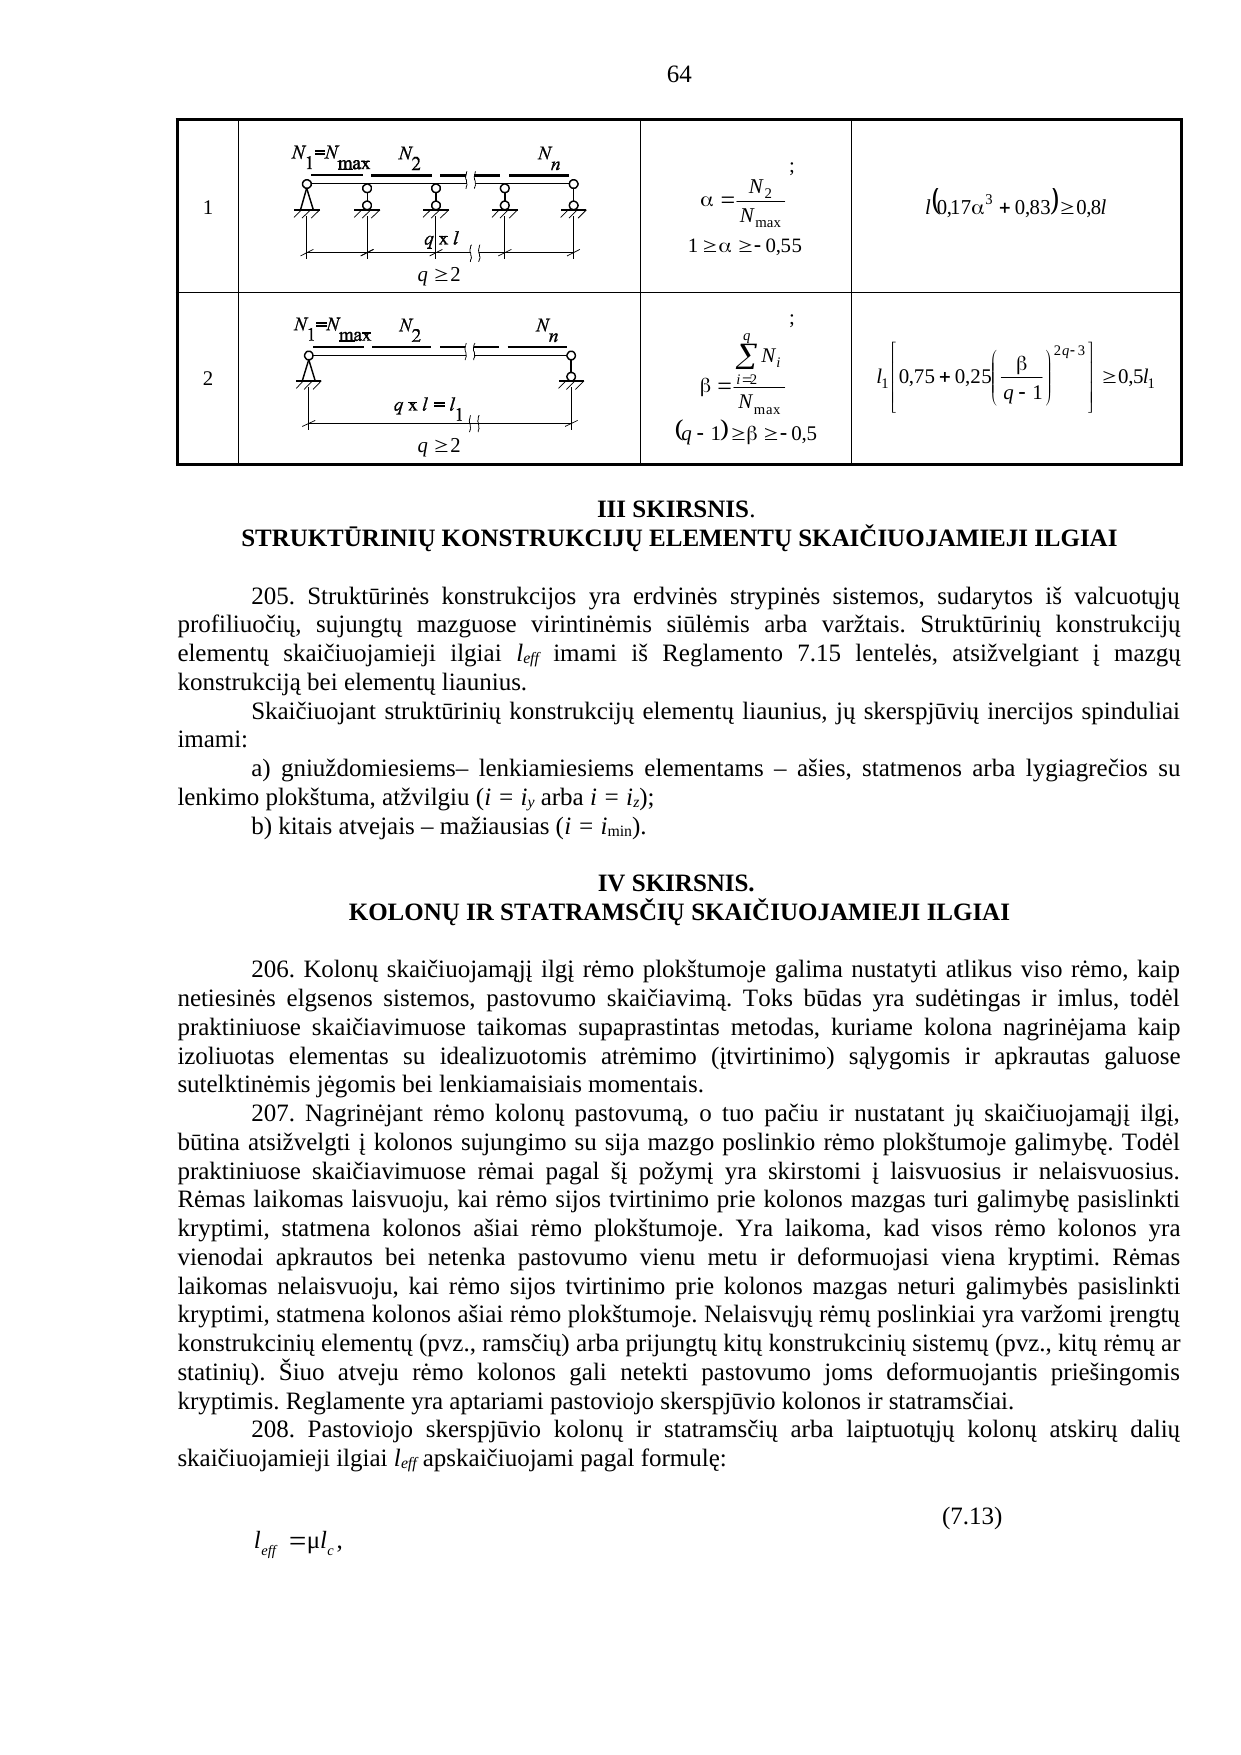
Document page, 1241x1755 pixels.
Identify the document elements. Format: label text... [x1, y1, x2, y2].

text III SKIRSNIS. [177, 494, 1181, 523]
table_cell [239, 293, 640, 463]
text STRUKTŪRINIŲ KONSTRUKCIJŲ ELEMENTŲ SKAIČIUOJAMIEJI ILGIAI [177, 523, 1181, 552]
text KOLONŲ IR statramsčių SKAIČIUOjamieji ILGIAI [177, 897, 1181, 926]
text a) gniuždomiesiems– lenkiamiesiems elementams – ašies, statmenos arba lygiagrečios su lenkimo plokštuma, atžvilgiu (i = iy arba i = iz); [177, 753, 1181, 811]
text 206. Kolonų skaičiuojamąjį ilgį rėmo plokštumoje galima nustatyti atlikus viso rėmo, kaip netiesinės elgsenos sistemos, pastovumo skaičiavimą. Toks būdas yra sudėtingas ir imlus, todėl praktiniuose skaičiavimuose taikomas supaprastintas metodas, kuriame kolona nagrinėjama kaip izoliuotas elementas su idealizuotomis atrėmimo (įtvirtinimo) sąlygomis ir apkrautas galuose sutelktinėmis jėgomis bei lenkiamaisiais momentais. [177, 954, 1181, 1098]
table_cell [239, 121, 640, 292]
table_cell [852, 293, 1180, 463]
text (7.13) [177, 1501, 1181, 1563]
table_cell 2 [179, 293, 238, 463]
text b) kitais atvejais – mažiausias (i = imin). [177, 811, 1181, 839]
table_cell [852, 121, 1180, 292]
text 207. Nagrinėjant rėmo kolonų pastovumą, o tuo pačiu ir nustatant jų skaičiuojamąjį ilgį, būtina atsižvelgti į kolonos sujungimo su sija mazgo poslinkio rėmo plokštumoje galimybę. Todėl praktiniuose skaičiavimuose rėmai pagal šį požymį yra skirstomi į laisvuosius ir nelaisvuosius. Rėmas laikomas laisvuoju, kai rėmo sijos tvirtinimo prie kolonos mazgas turi galimybę pasislinkti kryptimi, statmena kolonos ašiai rėmo plokštumoje. Yra laikoma, kad visos rėmo kolonos yra vienodai apkrautos bei netenka pastovumo vienu metu ir deformuojasi viena kryptimi. Rėmas laikomas nelaisvuoju, kai rėmo sijos tvirtinimo prie kolonos mazgas neturi galimybės pasislinkti kryptimi, statmena kolonos ašiai rėmo plokštumoje. Nelaisvųjų rėmų poslinkiai yra varžomi įrengtų konstrukcinių elementų (pvz., ramsčių) arba prijungtų kitų konstrukcinių sistemų (pvz., kitų rėmų ar statinių). Šiuo atveju rėmo kolonos gali netekti pastovumo joms deformuojantis priešingomis kryptimis. Reglamente yra aptariami pastoviojo skerspjūvio kolonos ir statramsčiai. [177, 1098, 1181, 1414]
text IV SKIRSNIS. [177, 868, 1181, 897]
table_cell 1 [179, 121, 238, 292]
text 208. Pastoviojo skerspjūvio kolonų ir statramsčių arba laiptuotųjų kolonų atskirų dalių skaičiuojamieji ilgiai leff apskaičiuojami pagal formulę: [177, 1414, 1181, 1472]
text Skaičiuojant struktūrinių konstrukcijų elementų liaunius, jų skerspjūvių inercijos spinduliai imami: [177, 696, 1181, 753]
table_cell ; [641, 121, 851, 292]
text 205. Struktūrinės konstrukcijos yra erdvinės strypinės sistemos, sudarytos iš valcuotųjų profiliuočių, sujungtų mazguose virintinėmis siūlėmis arba varžtais. Struktūrinių konstrukcijų elementų skaičiuojamieji ilgiai leff imami iš Reglamento 7.15 lentelės, atsižvelgiant į mazgų konstrukciją bei elementų liaunius. [177, 581, 1181, 696]
table_cell ; [641, 293, 851, 463]
